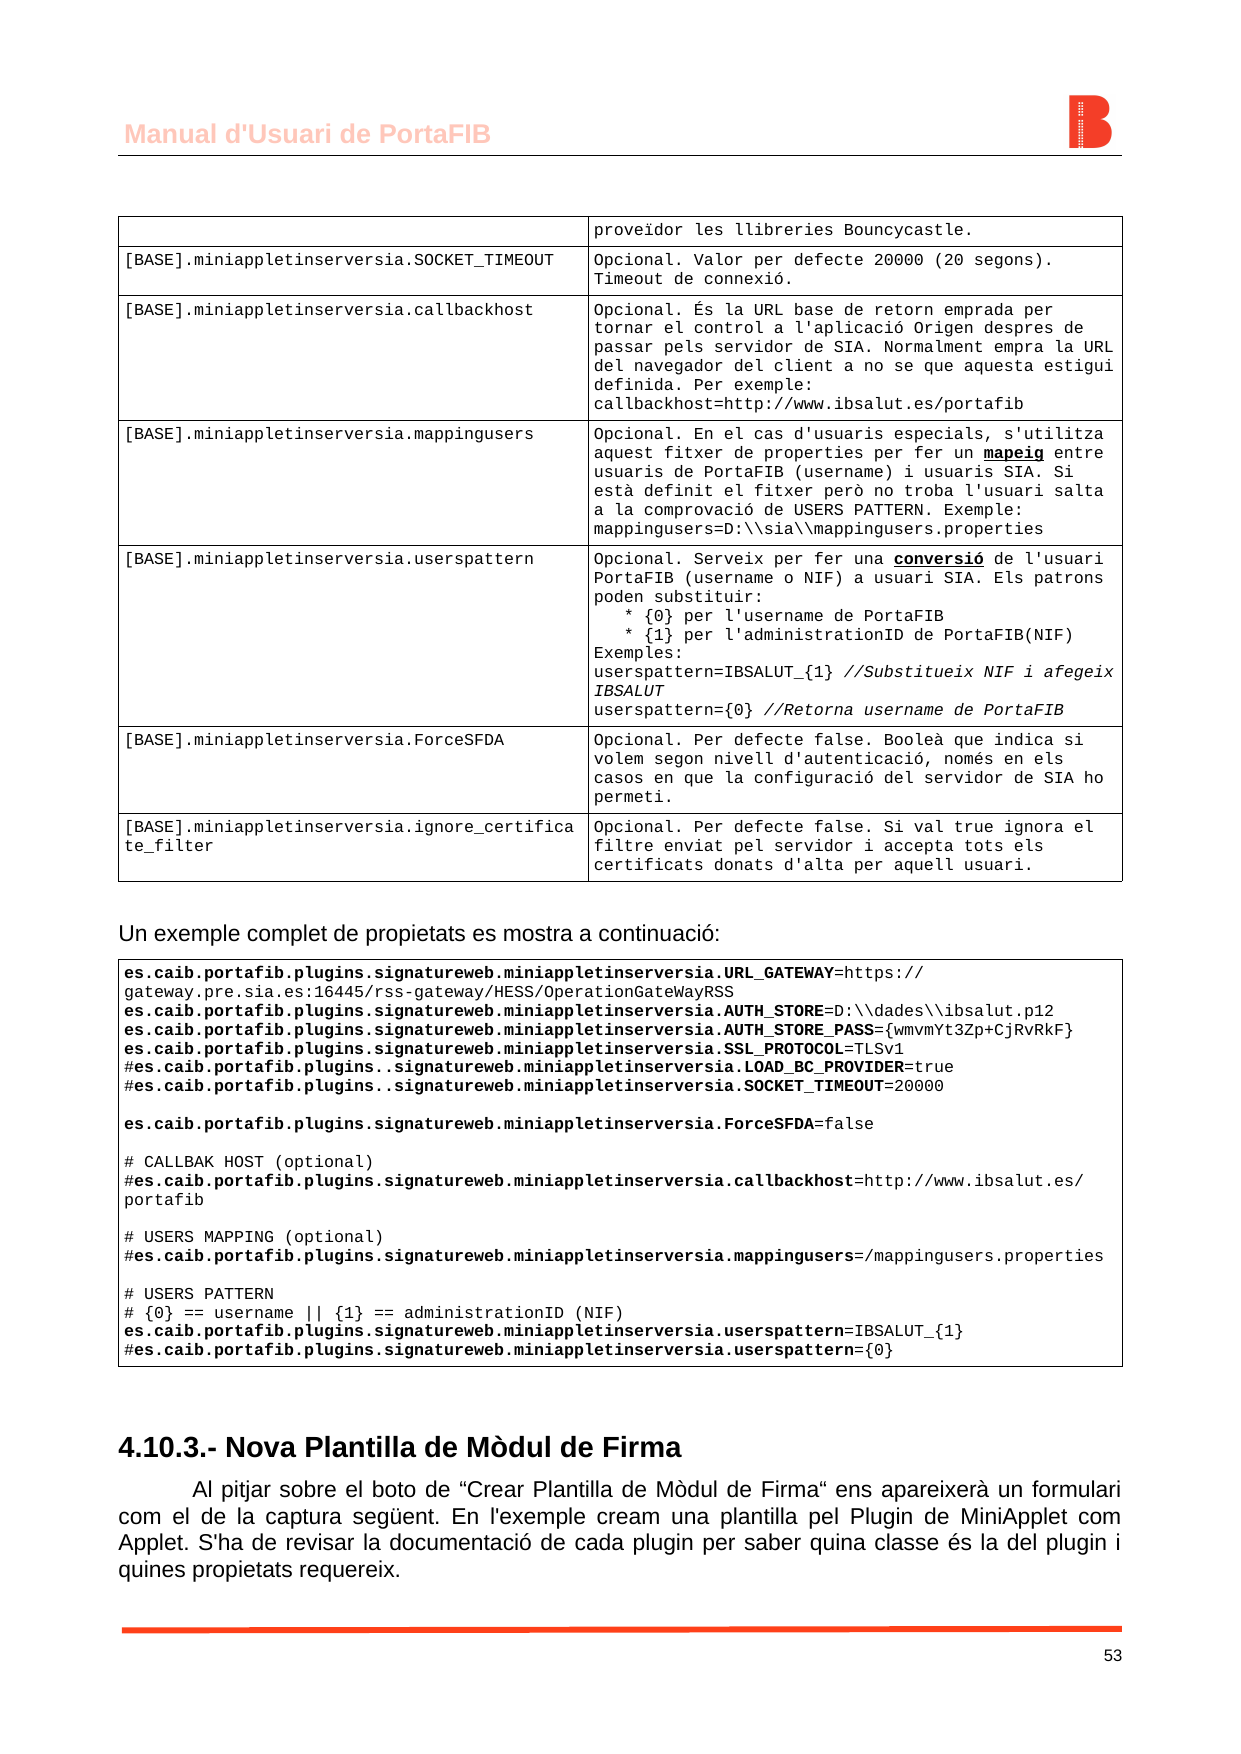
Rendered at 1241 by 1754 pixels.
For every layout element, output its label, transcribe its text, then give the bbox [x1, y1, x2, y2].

text Un exemple complet de propietats es mostra a continuació: [118, 920, 1122, 946]
table_cell Opcional. Valor per defecte 20000 (20 segons). Timeout de connexió. [589, 247, 1122, 295]
text Al pitjar sobre el boto de “Crear Plantilla de Mòdul de Firma“ ens apareixerà un formulari com el de la captura següent. En l'exemple cream una plantilla pel Plugin de MiniApplet com Applet. S'ha de revisar la documentació de cada plugin per saber quina classe és la del plugin i quines propietats requereix. [118, 1476, 1122, 1582]
picture [1063, 94, 1117, 150]
subtitle Nova Plantilla de Mòdul de Firma [118, 1430, 1122, 1464]
table_cell Opcional. Per defecte false. Booleà que indica si volem segon nivell d'autenticació, només en els casos en que la configuració del servidor de SIA ho permeti. [589, 727, 1122, 813]
table_cell [BASE].miniappletinserversia.mappingusers [119, 421, 588, 545]
table_cell Opcional. Per defecte false. Si val true ignora el filtre enviat pel servidor i accepta tots els certificats donats d'alta per aquell usuari. [589, 814, 1122, 881]
table_header es.caib.portafib.plugins.signatureweb.miniappletinserversia.URL_GATEWAY=https://gateway.pre.sia.es:16445/rss-gateway/HESS/OperationGateWayRSS es.caib.portafib.plugins.signatureweb.miniappletinserversia.AUTH_STORE=D:\\dades\\ibsalut.p12 es.caib.portafib.plugins.signatureweb.miniappletinserversia.AUTH_STORE_PASS={wmvmYt3Zp+CjRvRkF} es.caib.portafib.plugins.signatureweb.miniappletinserversia.SSL_PROTOCOL=TLSv1 #es.caib.portafib.plugins..signatureweb.miniappletinserversia.LOAD_BC_PROVIDER=true #es.caib.portafib.plugins..signatureweb.miniappletinserversia.SOCKET_TIMEOUT=20000 es.caib.portafib.plugins.signatureweb.miniappletinserversia.ForceSFDA=false # CALLBAK HOST (optional) #es.caib.portafib.plugins.signatureweb.miniappletinserversia.callbackhost=http://www.ibsalut.es/portafib # USERS MAPPING (optional) #es.caib.portafib.plugins.signatureweb.miniappletinserversia.mappingusers=/mappingusers.properties # USERS PATTERN # {0} == username || {1} == administrationID (NIF) es.caib.portafib.plugins.signatureweb.miniappletinserversia.userspattern=IBSALUT_{1} #es.caib.portafib.plugins.signatureweb.miniappletinserversia.userspattern={0} [119, 960, 1122, 1366]
table_cell Opcional. És la URL base de retorn emprada per tornar el control a l'aplicació Origen despres de passar pels servidor de SIA. Normalment empra la URL del navegador del client a no se que aquesta estigui definida. Per exemple: callbackhost=http://www.ibsalut.es/portafib [589, 296, 1122, 420]
table_cell Opcional. Serveix per fer una conversió de l'usuari PortaFIB (username o NIF) a usuari SIA. Els patrons poden substituir: * {0} per l'username de PortaFIB * {1} per l'administrationID de PortaFIB(NIF) Exemples: userspattern=IBSALUT_{1} //Substitueix NIF i afegeix IBSALUT userspattern={0} //Retorna username de PortaFIB [589, 546, 1122, 726]
table_cell [BASE].miniappletinserversia.ignore_certificate_filter [119, 814, 588, 881]
table_cell [BASE].miniappletinserversia.userspattern [119, 546, 588, 726]
table_cell [119, 217, 588, 246]
table_cell Opcional. En el cas d'usuaris especials, s'utilitza aquest fitxer de properties per fer un mapeig entre usuaris de PortaFIB (username) i usuaris SIA. Si està definit el fitxer però no troba l'usuari salta a la comprovació de USERS PATTERN. Exemple: mappingusers=D:\\sia\\mappingusers.properties [589, 421, 1122, 545]
table_cell proveïdor les llibreries Bouncycastle. [589, 217, 1122, 246]
table_cell [BASE].miniappletinserversia.SOCKET_TIMEOUT [119, 247, 588, 295]
table_cell [BASE].miniappletinserversia.ForceSFDA [119, 727, 588, 813]
table_cell [BASE].miniappletinserversia.callbackhost [119, 296, 588, 420]
